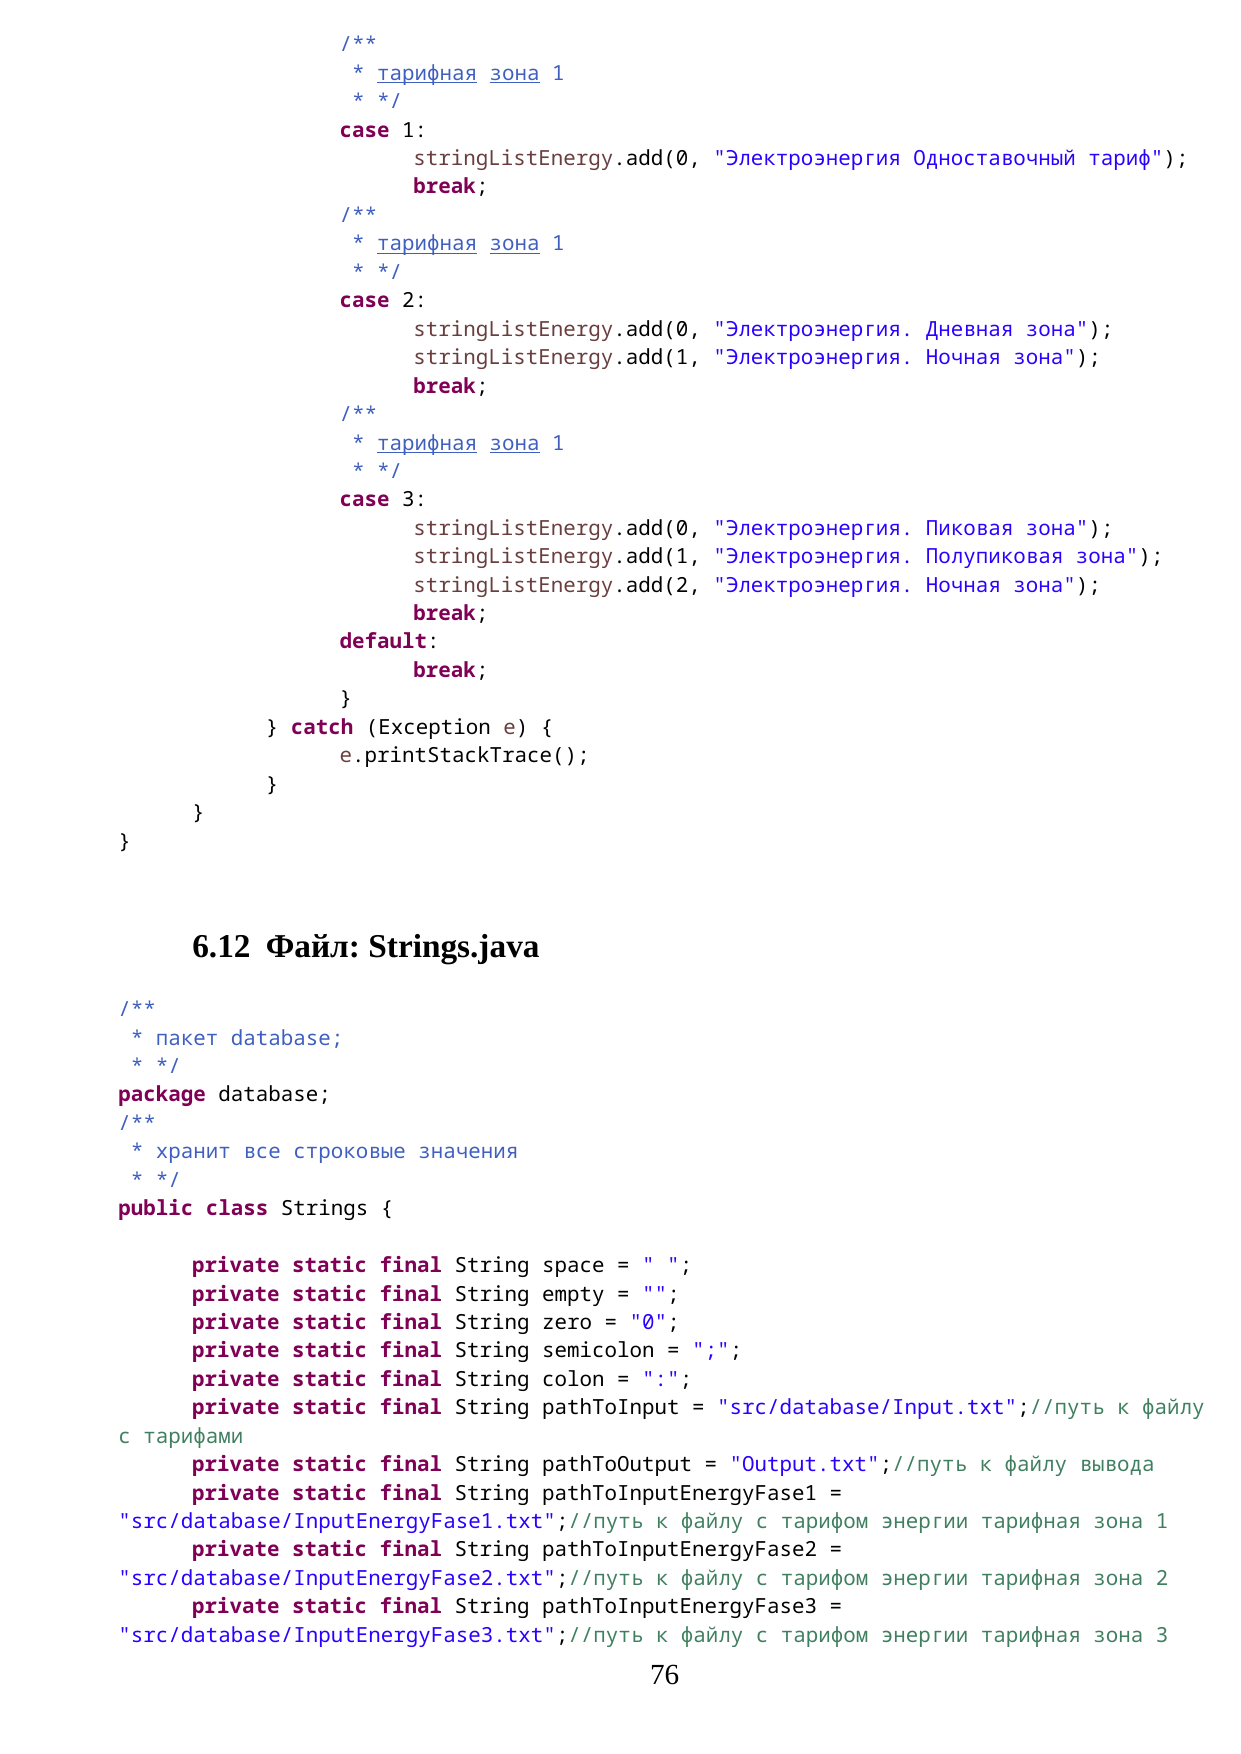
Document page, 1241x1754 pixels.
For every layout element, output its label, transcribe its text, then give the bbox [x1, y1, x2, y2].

text package database; [118, 1079, 1211, 1108]
text private static final String pathToOutput = "Output.txt";//путь к файлу вывода [118, 1449, 1211, 1478]
text * */ [118, 1051, 1211, 1079]
text private static final String pathToInputEnergyFase1 = "src/database/InputEnergyFase1.txt";//путь к файлу с тарифом энергии тарифная зона 1 [118, 1478, 1211, 1534]
text /** [118, 399, 1211, 428]
text private static final String zero = "0"; [118, 1307, 1211, 1336]
text } [118, 797, 1211, 826]
text private static final String pathToInputEnergyFase3 = "src/database/InputEnergyFase3.txt";//путь к файлу с тарифом энергии тарифная зона 3 [118, 1591, 1211, 1648]
text default: [118, 627, 1211, 655]
text * тарифная зона 1 [118, 58, 1211, 86]
text break; [118, 598, 1211, 627]
text case 2: [118, 285, 1211, 314]
text case 1: [118, 115, 1211, 143]
text /** [118, 200, 1211, 228]
text private static final String space = " "; [118, 1250, 1211, 1279]
text stringListEnergy.add(0, "Электроэнергия Одноставочный тариф"); [118, 143, 1211, 172]
text private static final String empty = ""; [118, 1279, 1211, 1307]
text stringListEnergy.add(1, "Электроэнергия. Полупиковая зона"); [118, 541, 1211, 570]
text } [118, 769, 1211, 797]
text e.printStackTrace(); [118, 740, 1211, 769]
text * */ [118, 86, 1211, 115]
text * */ [118, 257, 1211, 285]
text private static final String pathToInput = "src/database/Input.txt";//путь к файлу с тарифами [118, 1392, 1211, 1449]
text /** [118, 29, 1211, 58]
text stringListEnergy.add(1, "Электроэнергия. Ночная зона"); [118, 342, 1211, 371]
text } [118, 826, 1211, 854]
text break; [118, 371, 1211, 399]
text } [118, 683, 1211, 712]
text * пакет database; [118, 1023, 1211, 1051]
text * хранит все строковые значения [118, 1136, 1211, 1165]
text stringListEnergy.add(0, "Электроэнергия. Пиковая зона"); [118, 513, 1211, 541]
text * */ [118, 1165, 1211, 1193]
text /** [118, 994, 1211, 1023]
text break; [118, 655, 1211, 683]
text case 3: [118, 484, 1211, 513]
text stringListEnergy.add(0, "Электроэнергия. Дневная зона"); [118, 314, 1211, 342]
text * тарифная зона 1 [118, 228, 1211, 257]
text public class Strings { [118, 1193, 1211, 1222]
text * */ [118, 456, 1211, 484]
text private static final String pathToInputEnergyFase2 = "src/database/InputEnergyFase2.txt";//путь к файлу с тарифом энергии тарифная зона 2 [118, 1534, 1211, 1591]
text /** [118, 1108, 1211, 1136]
text private static final String semicolon = ";"; [118, 1336, 1211, 1364]
text break; [118, 172, 1211, 200]
text stringListEnergy.add(2, "Электроэнергия. Ночная зона"); [118, 570, 1211, 598]
text } catch (Exception e) { [118, 712, 1211, 740]
list Файл: Strings.java [118, 926, 1211, 965]
text * тарифная зона 1 [118, 428, 1211, 456]
text private static final String colon = ":"; [118, 1364, 1211, 1392]
